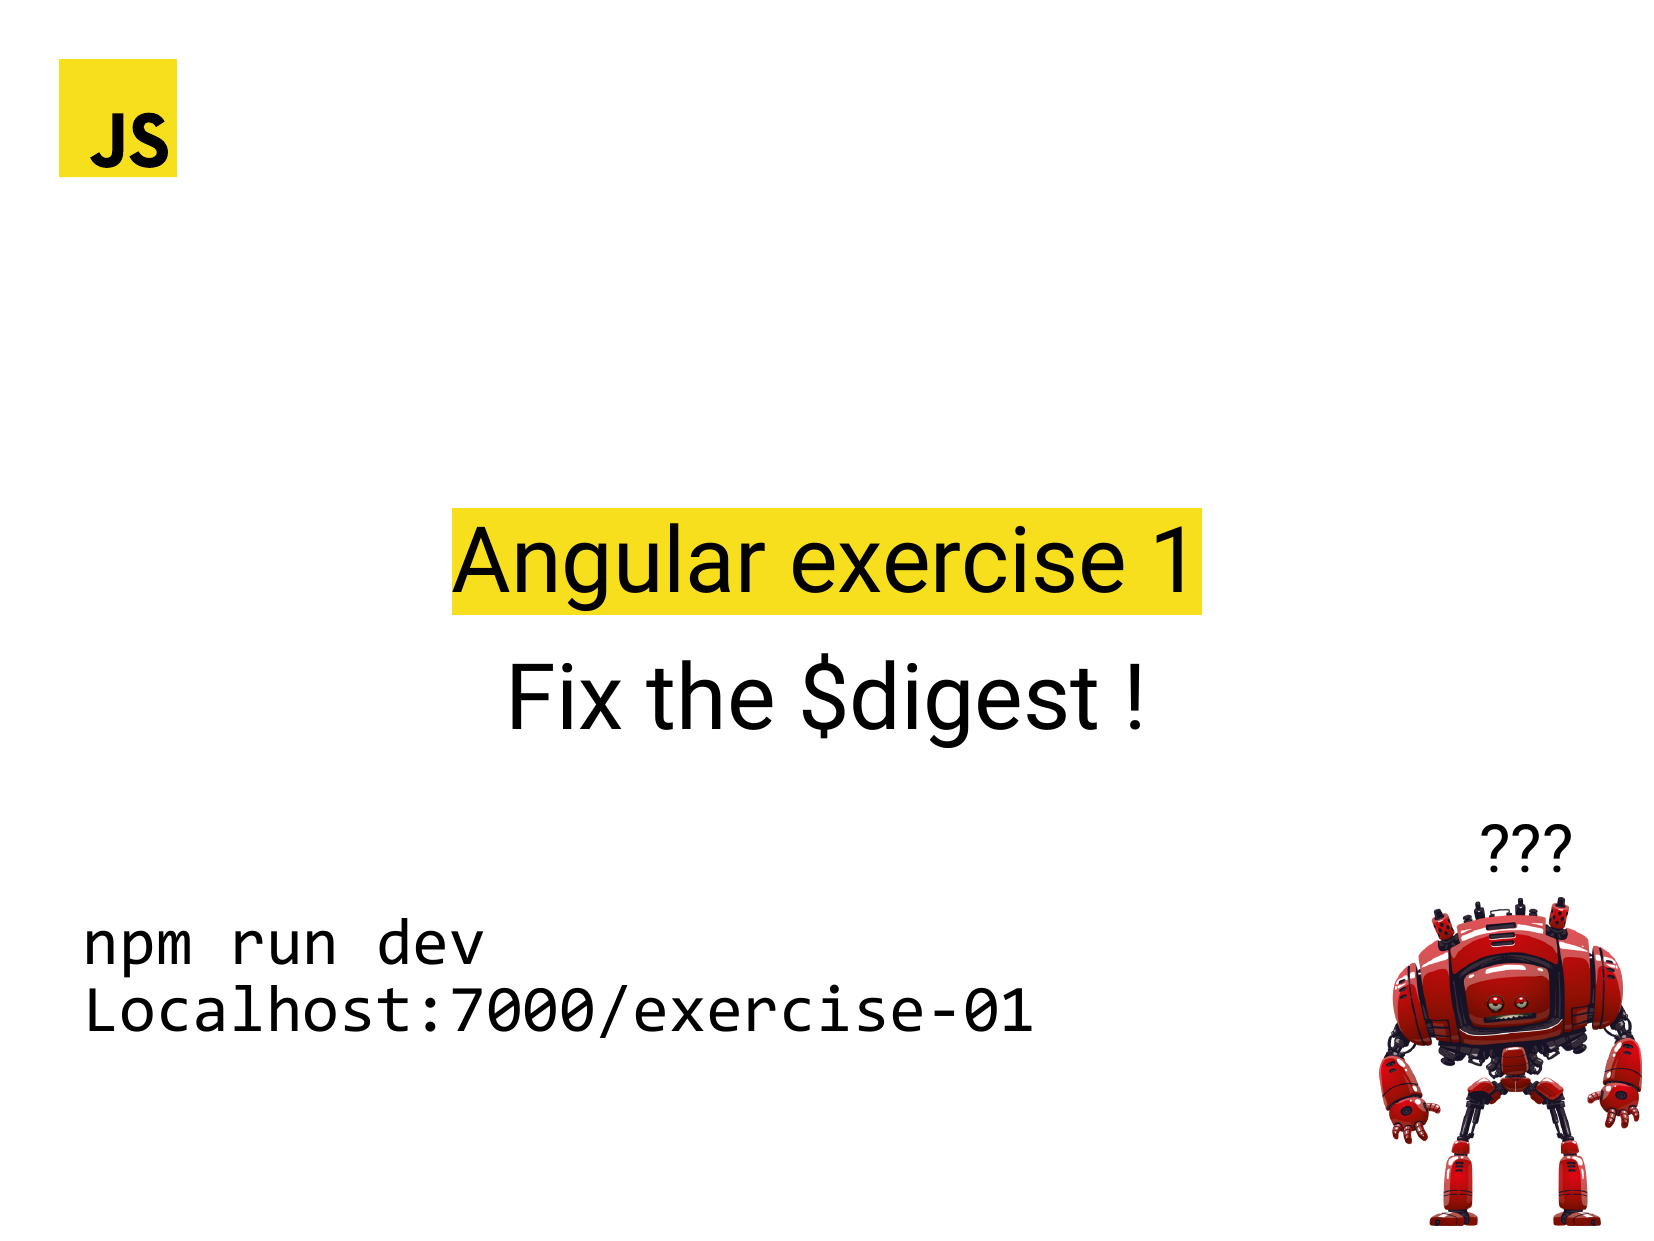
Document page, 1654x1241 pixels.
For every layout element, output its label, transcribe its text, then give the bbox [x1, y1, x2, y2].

text_box ??? [1464, 803, 1642, 899]
picture [1379, 897, 1642, 1226]
list Angular exercise 1 Fix the $digest ! npm run dev Localhost:7000/exercise-01 [82, 507, 1571, 1101]
